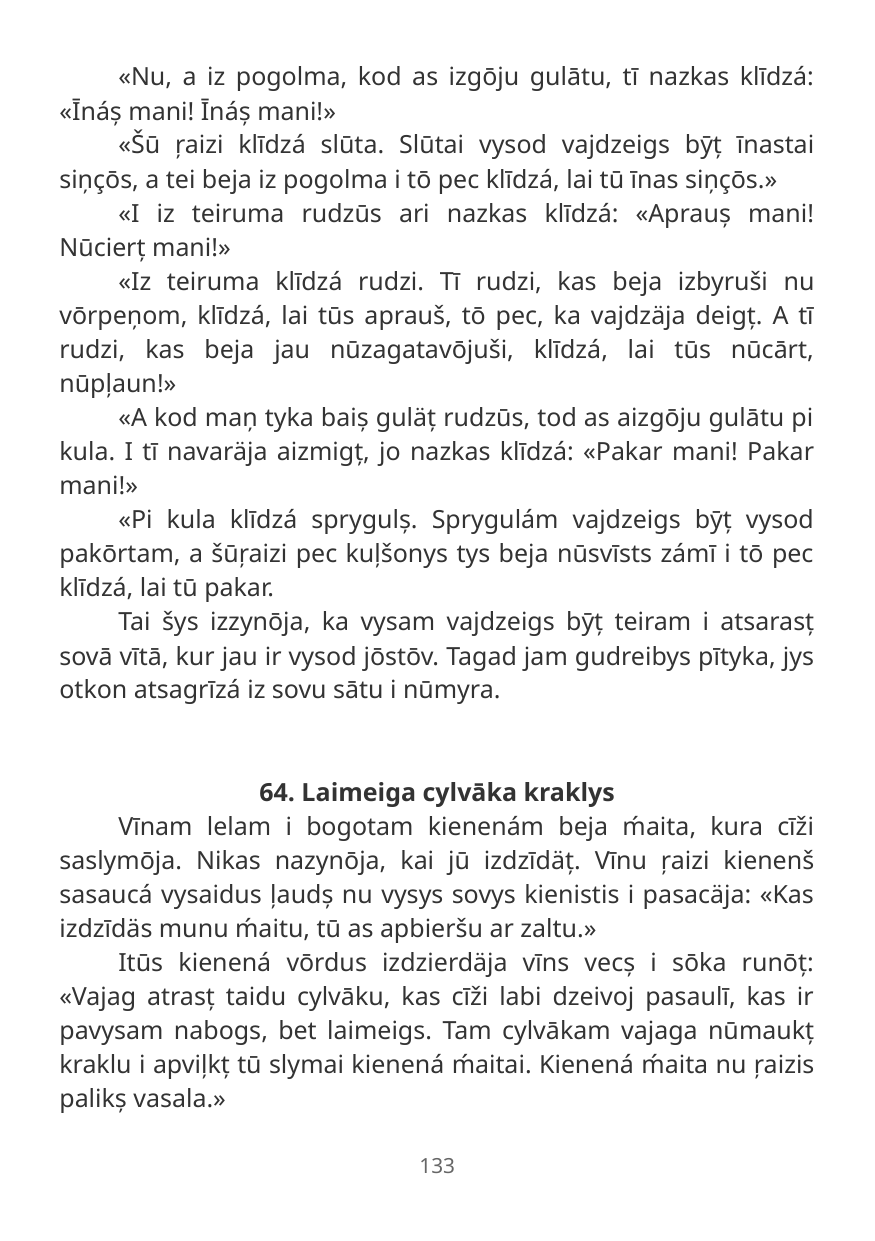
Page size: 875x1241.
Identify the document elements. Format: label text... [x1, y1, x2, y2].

text Itūs kienená vōrdus izdzierdäja vīns vecș i sōka runōț: «Vajag atrasț taidu cylvāku, kas cīži labi dzeivoj pasaulī, kas ir pavysam nabogs, bet laimeigs. Tam cylvākam vajaga nūmaukț kraklu i apviļkț tū slymai kienená ḿaitai. Kienená ḿaita nu ŗaizis palikș vasala.» [59, 945, 815, 1115]
text Vīnam lelam i bogotam kienenám beja ḿaita, kura cīži saslymōja. Nikas nazynōja, kai jū izdzīdäț. Vīnu ŗaizi kienenš sasaucá vysaidus ļaudș nu vysys sovys kienistis i pasacäja: «Kas izdzīdäs munu ḿaitu, tū as apbieršu ar zaltu.» [59, 808, 815, 945]
text «Nu, a iz pogolma, kod as izgōju gulātu, tī nazkas klīdzá: «Īnáș mani! Īnáș mani!» [59, 59, 815, 127]
text «Šū ŗaizi klīdzá slūta. Slūtai vysod vajdzeigs bȳț īnastai siņçōs, a tei beja iz pogolma i tō pec klīdzá, lai tū īnas siņçōs.» [59, 127, 815, 195]
text Tai šys izzynōja, ka vysam vajdzeigs bȳț teiram i atsarasț sovā vītā, kur jau ir vysod jōstōv. Tagad jam gudreibys pītyka, jys otkon atsagrīzá iz sovu sātu i nūmyra. [59, 604, 815, 706]
text «Pi kula klīdzá sprygulș. Sprygulám vajdzeigs bȳț vysod pakōrtam, a šūŗaizi pec kuļšonys tys beja nūsvīsts zámī i tō pec klīdzá, lai tū pakar. [59, 502, 815, 604]
text 64. Laimeiga cylvāka kraklys [59, 774, 815, 808]
text «Iz teiruma klīdzá rudzi. Tī rudzi, kas beja izbyruši nu vōrpeņom, klīdzá, lai tūs aprauš, tō pec, ka vajdzäja deigț. A tī rudzi, kas beja jau nūzagatavōjuši, klīdzá, lai tūs nūcārt, nūpļaun!» [59, 263, 815, 400]
text «A kod maņ tyka baiș guläț rudzūs, tod as aizgōju gulātu pi kula. I tī navaräja aizmigț, jo nazkas klīdzá: «Pakar mani! Pakar mani!» [59, 400, 815, 502]
text «I iz teiruma rudzūs ari nazkas klīdzá: «Aprauș mani! Nūcierț mani!» [59, 195, 815, 263]
